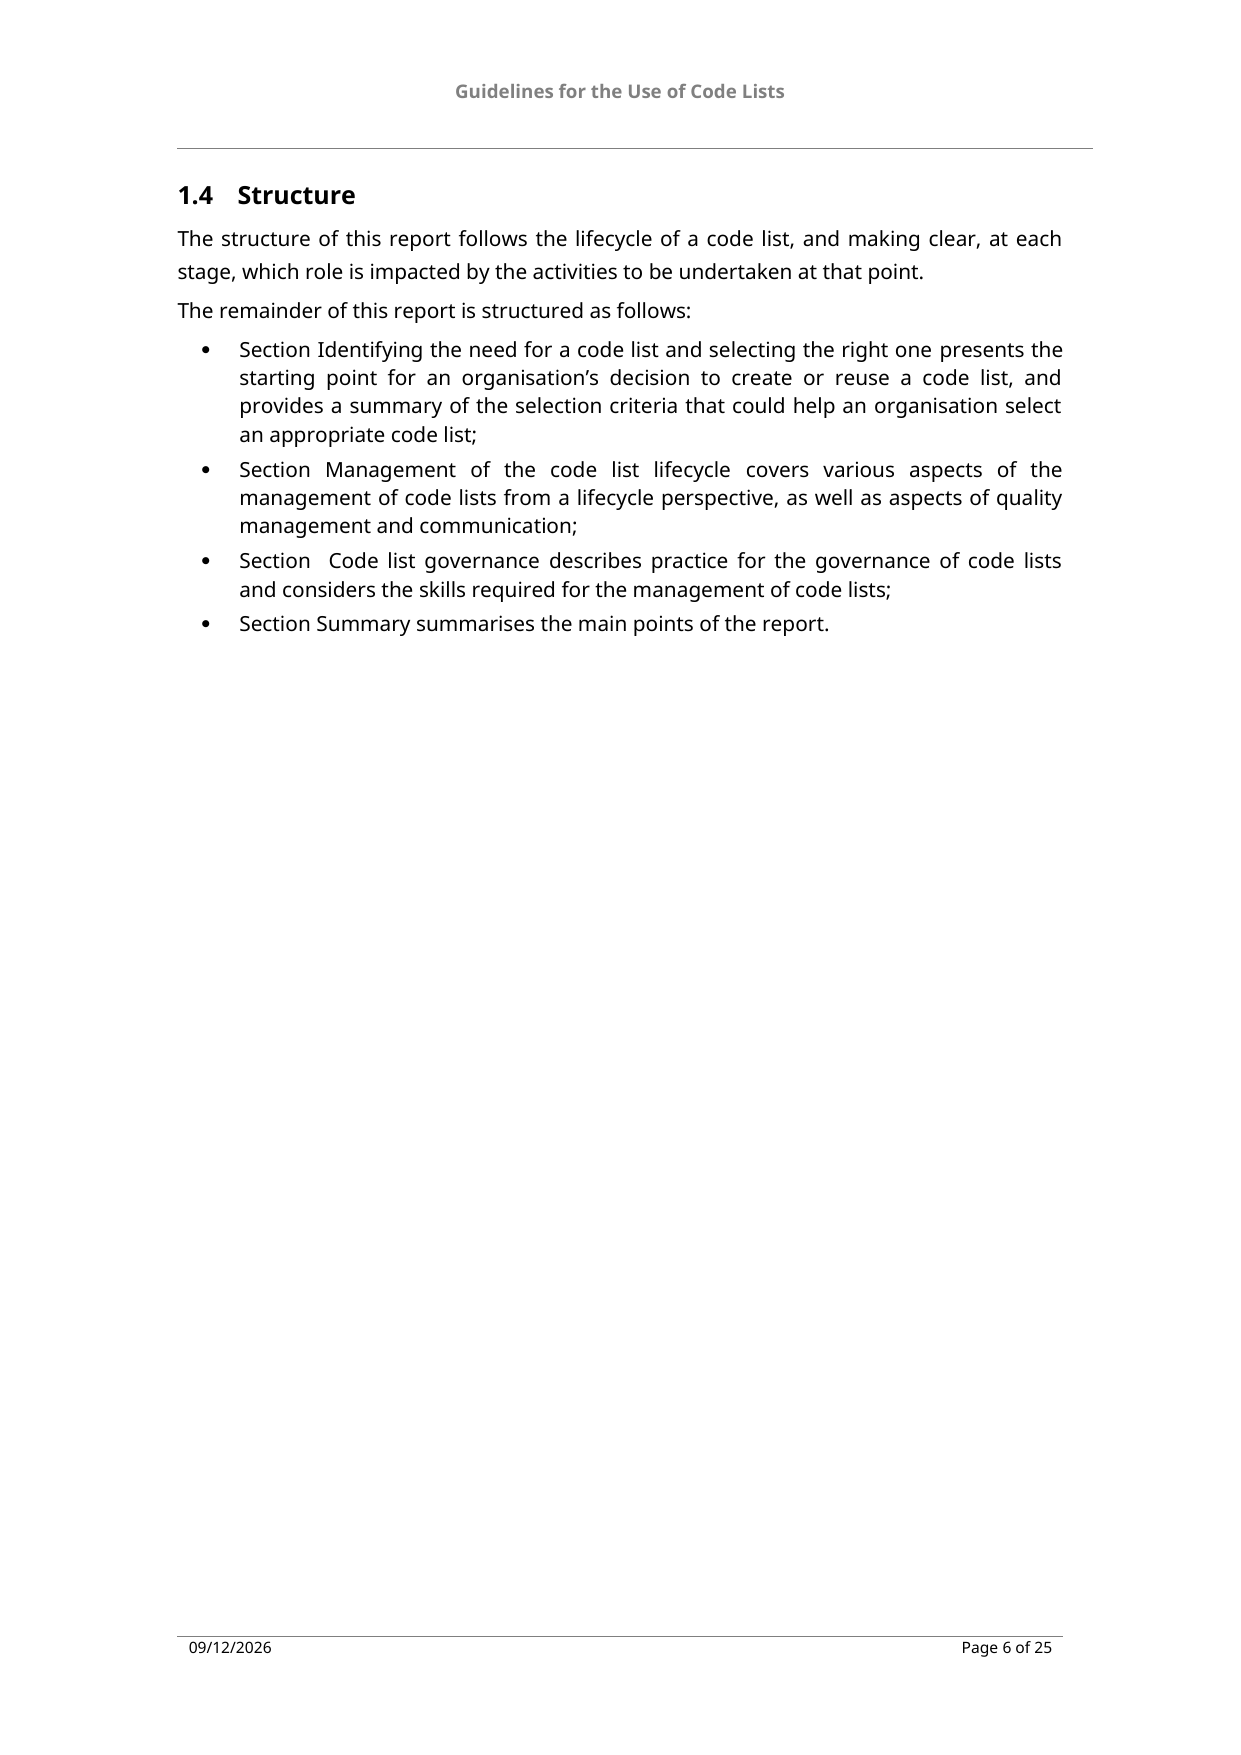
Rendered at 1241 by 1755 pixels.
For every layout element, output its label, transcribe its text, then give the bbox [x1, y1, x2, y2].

list Section 4 describes practice for the governance of code lists and considers the skills required for the management of code lists; [202, 546, 1063, 603]
list Section 2 presents the starting point for an organisation’s decision to create or reuse a code list, and provides a summary of the selection criteria that could help an organisation select an appropriate code list; [202, 335, 1063, 448]
list Section 5 summarises the main points of the report. [202, 609, 1063, 638]
subtitle Structure [177, 178, 1063, 212]
text The remainder of this report is structured as follows: [177, 296, 1063, 324]
list Section 3 covers various aspects of the management of code lists from a lifecycle perspective, as well as aspects of quality management and communication; [202, 455, 1063, 540]
text The structure of this report follows the lifecycle of a code list, and making clear, at each stage, which role is impacted by the activities to be undertaken at that point. [177, 224, 1063, 286]
